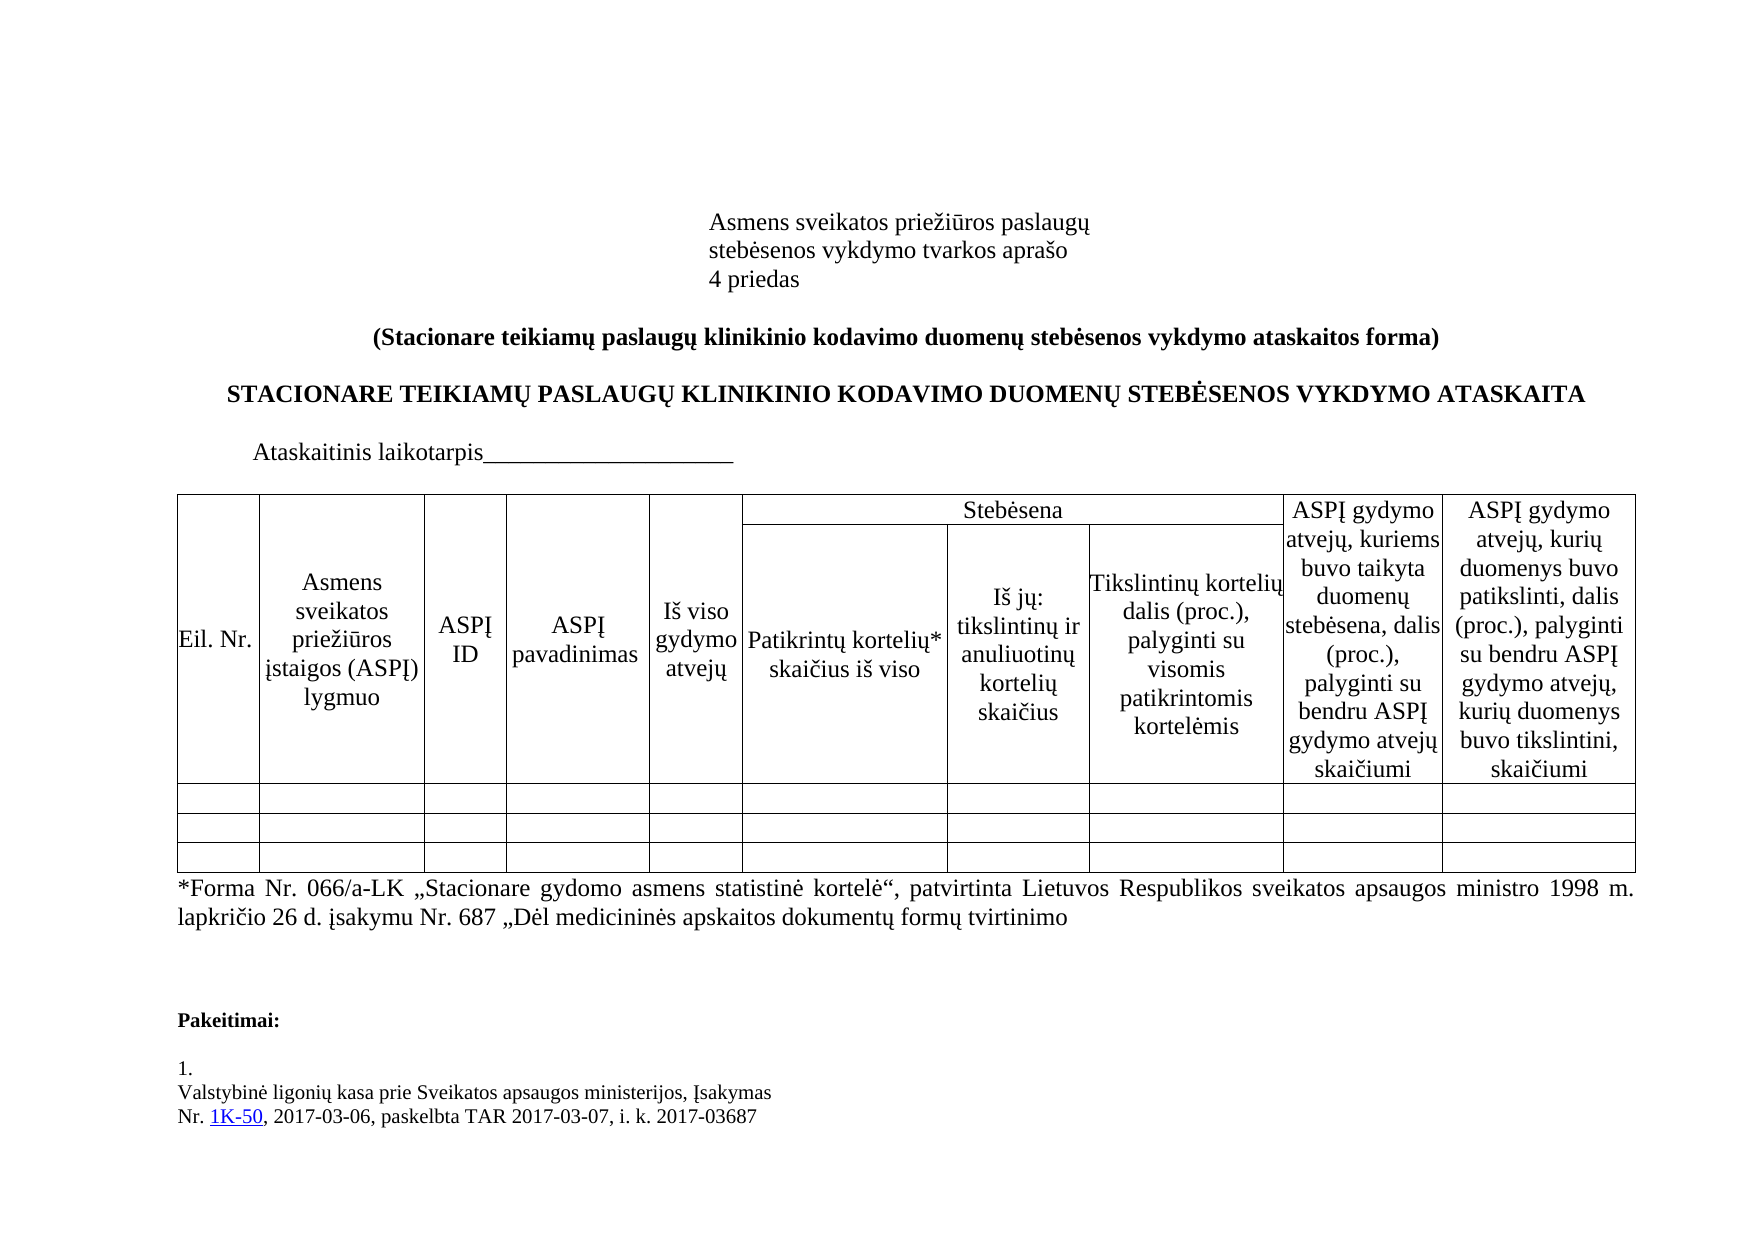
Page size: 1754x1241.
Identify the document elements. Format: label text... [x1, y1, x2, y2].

table_cell [507, 814, 649, 842]
table_cell [1090, 843, 1283, 872]
table_header ASPĮ ID [425, 495, 506, 783]
table_header Eil. Nr. [178, 495, 259, 783]
table_cell [1090, 814, 1283, 842]
table_header Stebėsena [743, 495, 1283, 524]
table_cell [507, 843, 649, 872]
table_cell [1443, 814, 1635, 842]
table_cell [178, 814, 259, 842]
text Asmens sveikatos priežiūros paslaugų [709, 207, 1636, 235]
text 4 priedas [709, 264, 1636, 293]
table_header ASPĮ pavadinimas [507, 495, 649, 783]
text Pakeitimai: [177, 1007, 1636, 1032]
table_cell [1284, 814, 1442, 842]
table_cell [948, 784, 1089, 812]
table_cell [1284, 843, 1442, 872]
table_cell [1443, 784, 1635, 812]
table_cell [743, 784, 947, 812]
table_cell [1090, 784, 1283, 812]
table_cell [650, 843, 742, 872]
text Nr. 1K-50, 2017-03-06, paskelbta TAR 2017-03-07, i. k. 2017-03687 [177, 1104, 1636, 1128]
table_header ASPĮ gydymo atvejų, kuriems buvo taikyta duomenų stebėsena, dalis (proc.), palyginti su bendru ASPĮ gydymo atvejų skaičiumi [1284, 495, 1442, 783]
table_cell Tikslintinų kortelių dalis (proc.), palyginti su visomis patikrintomis kortelėmis [1090, 525, 1283, 783]
table_cell [425, 843, 506, 872]
table_header ASPĮ gydymo atvejų, kurių duomenys buvo patikslinti, dalis (proc.), palyginti su bendru ASPĮ gydymo atvejų, kurių duomenys buvo tikslintini, skaičiumi [1443, 495, 1635, 783]
table_cell [743, 843, 947, 872]
text stebėsenos vykdymo tvarkos aprašo [709, 235, 1636, 264]
table_cell [178, 843, 259, 872]
table_header Asmens sveikatos priežiūros įstaigos (ASPĮ) lygmuo [260, 495, 424, 783]
table_cell [260, 814, 424, 842]
table_cell [260, 784, 424, 812]
table_cell Patikrintų kortelių* skaičius iš viso [743, 525, 947, 783]
table_cell Iš jų: tikslintinų ir anuliuotinų kortelių skaičius [948, 525, 1089, 783]
table_cell [948, 814, 1089, 842]
text 1. [177, 1056, 1636, 1080]
text STACIONARE TEIKIAMŲ PASLAUGŲ KLINIKINIO KODAVIMO DUOMENŲ STEBĖSENOS VYKDYMO ATASKAITA [177, 379, 1636, 408]
table_cell [507, 784, 649, 812]
text Ataskaitinis laikotarpis____________________ [177, 437, 1636, 465]
table_cell [1284, 784, 1442, 812]
table_cell [1443, 843, 1635, 872]
table_cell [743, 814, 947, 842]
table_cell [425, 814, 506, 842]
table_header Iš viso gydymo atvejų [650, 495, 742, 783]
table_cell [425, 784, 506, 812]
table_cell [650, 814, 742, 842]
table_cell [650, 784, 742, 812]
table_cell [948, 843, 1089, 872]
text *Forma Nr. 066/a-LK „Stacionare gydomo asmens statistinė kortelė“, patvirtinta Lietuvos Respublikos sveikatos apsaugos ministro 1998 m. lapkričio 26 d. įsakymu Nr. 687 „Dėl medicininės apskaitos dokumentų formų tvirtinimo [177, 873, 1636, 931]
text (Stacionare teikiamų paslaugų klinikinio kodavimo duomenų stebėsenos vykdymo ataskaitos forma) [177, 322, 1636, 350]
text Valstybinė ligonių kasa prie Sveikatos apsaugos ministerijos, Įsakymas [177, 1080, 1636, 1104]
table_cell [260, 843, 424, 872]
table_cell [178, 784, 259, 812]
